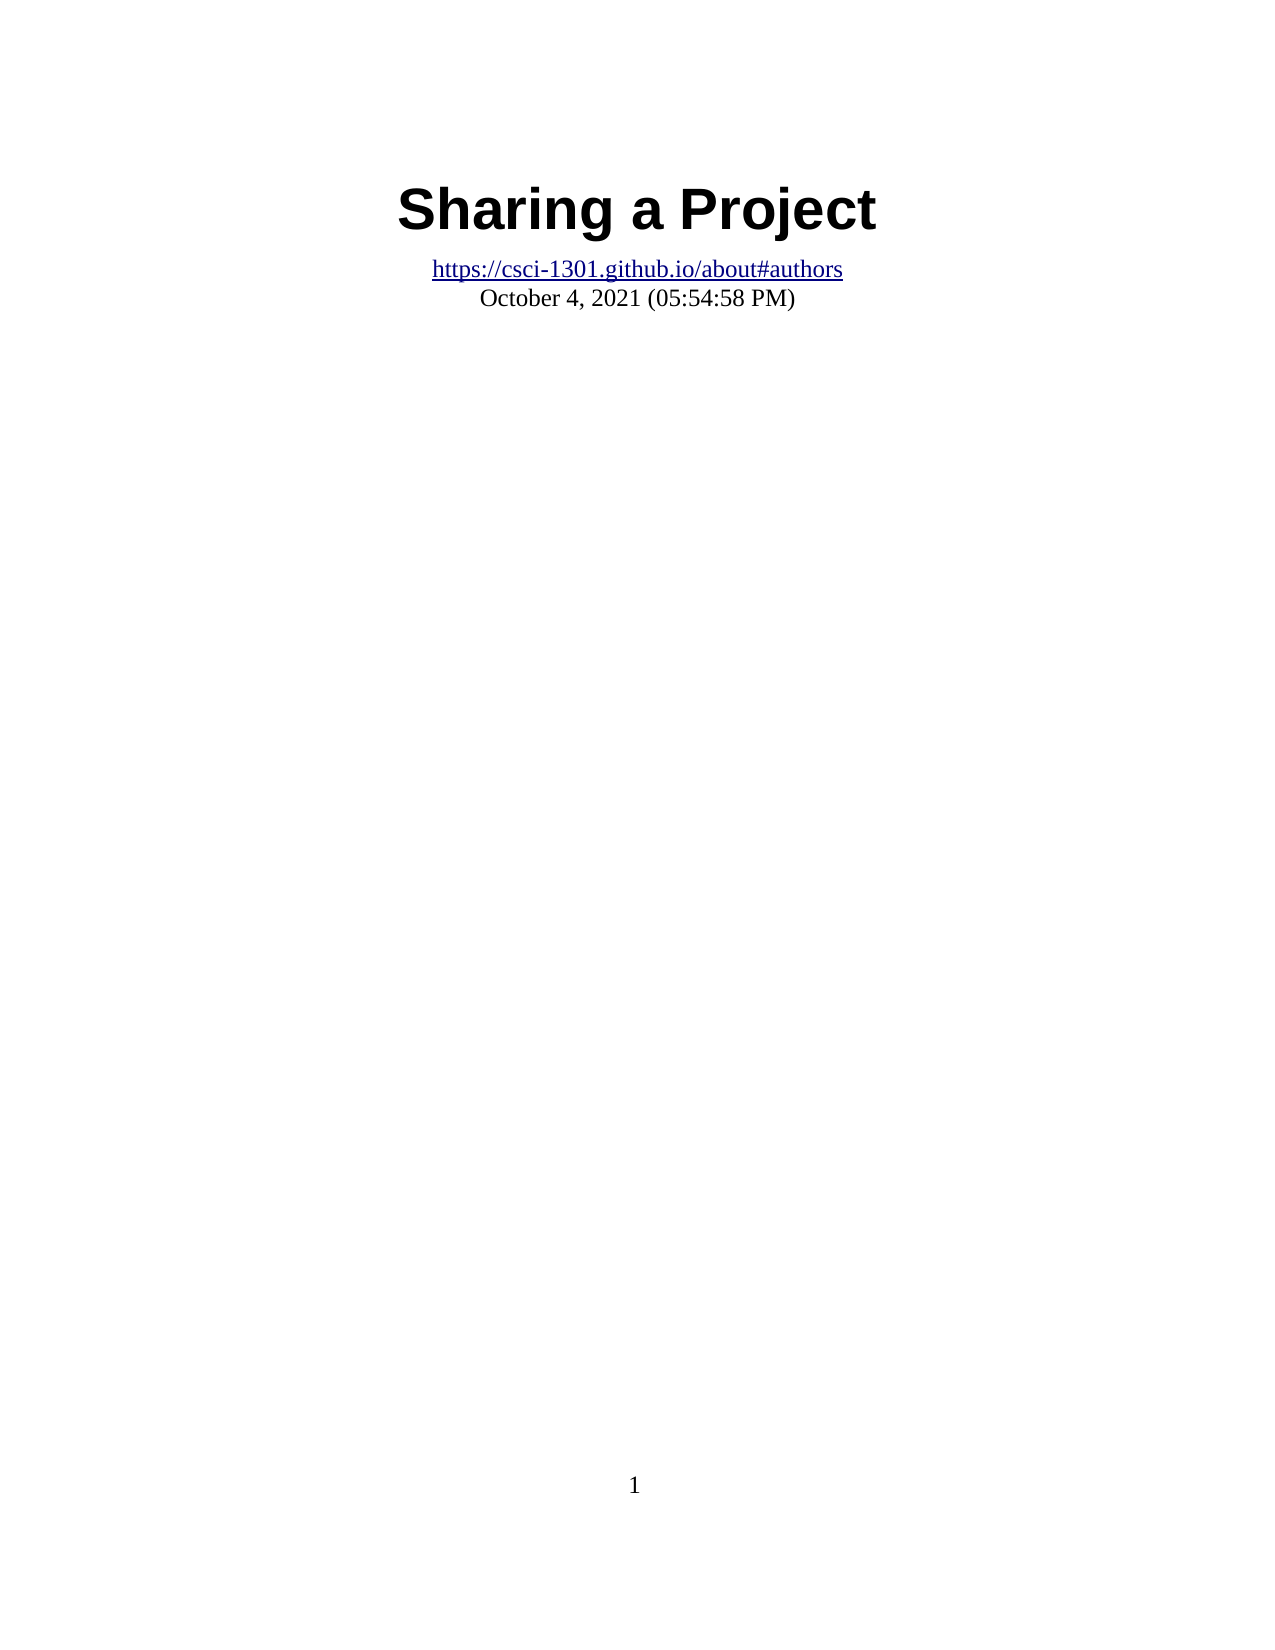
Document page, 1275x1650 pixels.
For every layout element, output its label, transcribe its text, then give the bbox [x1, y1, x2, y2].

text October 4, 2021 (05:54:58 PM) [150, 283, 1125, 312]
title Sharing a Project [150, 175, 1125, 242]
text https://csci-1301.github.io/about#authors [150, 254, 1125, 283]
